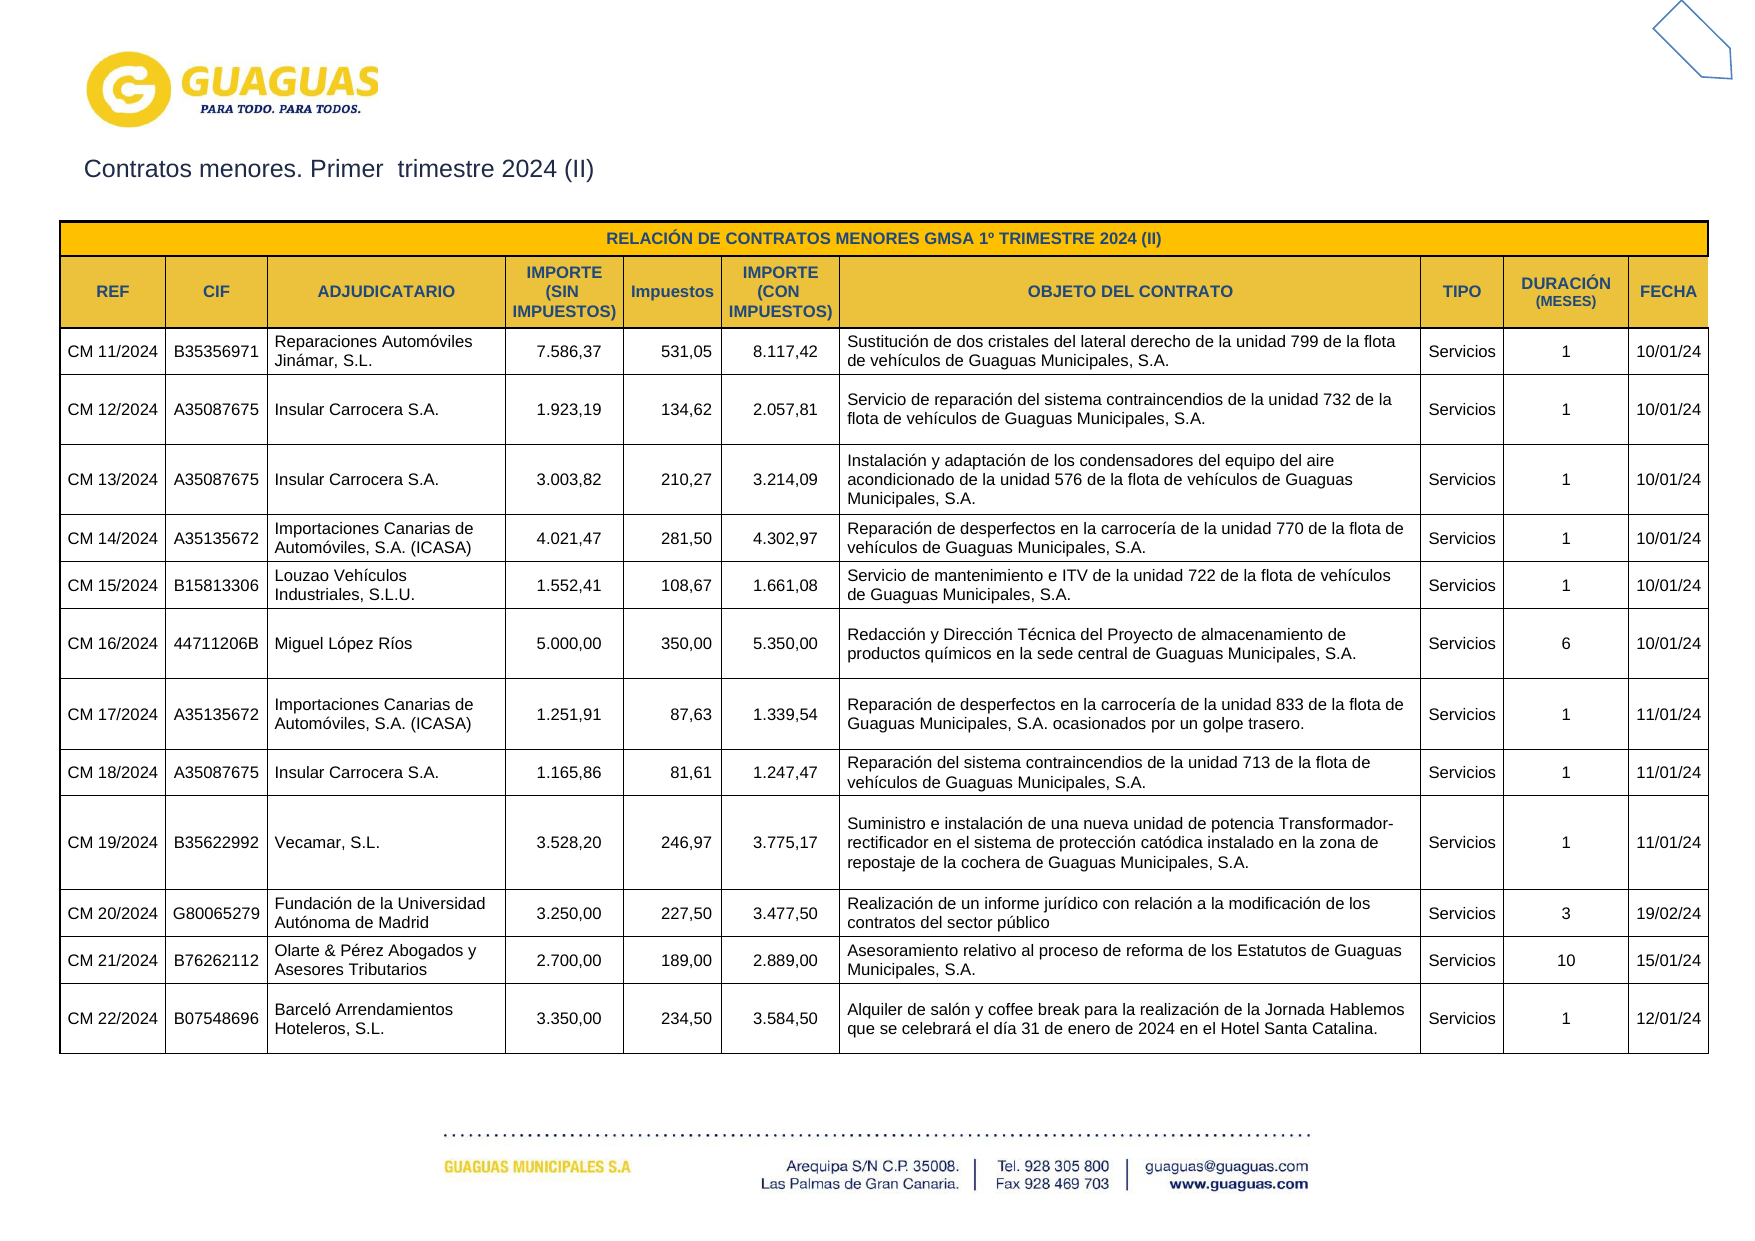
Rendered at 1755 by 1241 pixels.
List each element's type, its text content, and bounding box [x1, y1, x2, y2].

table_cell Importaciones Canarias de Automóviles, S.A. (ICASA) [268, 515, 505, 561]
table_cell Servicios [1421, 679, 1503, 748]
table_cell A35135672 [166, 679, 267, 748]
table_cell 10/01/24 [1629, 329, 1708, 373]
table_cell FECHA [1629, 257, 1708, 327]
table_cell 3 [1504, 890, 1628, 936]
table_cell CM 16/2024 [61, 609, 165, 678]
table_cell CM 19/2024 [61, 796, 165, 889]
table_cell 81,61 [624, 750, 721, 795]
table_cell B76262112 [166, 937, 267, 983]
table_cell 3.214,09 [722, 445, 839, 514]
table_cell 10/01/24 [1629, 445, 1708, 514]
table_cell 11/01/24 [1629, 679, 1708, 748]
table_cell Miguel López Ríos [268, 609, 505, 678]
table_cell 7.586,37 [506, 329, 623, 373]
table_cell 1.552,41 [506, 562, 623, 608]
table_cell 4.302,97 [722, 515, 839, 561]
table_cell 1.247,47 [722, 750, 839, 795]
table_cell A35135672 [166, 515, 267, 561]
table_cell Servicios [1421, 984, 1503, 1053]
table_cell 1 [1504, 750, 1628, 795]
table_cell Servicio de reparación del sistema contraincendios de la unidad 732 de la flota de vehículos de Guaguas Municipales, S.A. [840, 375, 1420, 444]
table_cell 6 [1504, 609, 1628, 678]
table_cell Reparación de desperfectos en la carrocería de la unidad 770 de la flota de vehículos de Guaguas Municipales, S.A. [840, 515, 1420, 561]
table_cell 12/01/24 [1629, 984, 1708, 1053]
table_cell 531,05 [624, 329, 721, 373]
table_cell CM 11/2024 [61, 329, 165, 373]
table_cell 15/01/24 [1629, 937, 1708, 983]
table_cell Servicios [1421, 890, 1503, 936]
table_cell 1.661,08 [722, 562, 839, 608]
table_cell CM 17/2024 [61, 679, 165, 748]
table_cell Servicios [1421, 750, 1503, 795]
table_cell 10/01/24 [1629, 609, 1708, 678]
table_cell CIF [166, 257, 267, 327]
table_cell Suministro e instalación de una nueva unidad de potencia Transformador-rectificador en el sistema de protección catódica instalado en la zona de repostaje de la cochera de Guaguas Municipales, S.A. [840, 796, 1420, 889]
table_cell 8.117,42 [722, 329, 839, 373]
table_cell 2.700,00 [506, 937, 623, 983]
table_cell Reparaciones Automóviles Jinámar, S.L. [268, 329, 505, 373]
table_cell Insular Carrocera S.A. [268, 445, 505, 514]
table_cell CM 21/2024 [61, 937, 165, 983]
text Contratos menores. Primer trimestre 2024 (II) [84, 154, 1694, 183]
table_cell Realización de un informe jurídico con relación a la modificación de los contratos del sector público [840, 890, 1420, 936]
table_cell Servicios [1421, 796, 1503, 889]
table_cell 3.528,20 [506, 796, 623, 889]
table_cell REF [61, 257, 165, 327]
table_cell IMPORTE (SIN IMPUESTOS) [506, 257, 623, 327]
table_cell 1 [1504, 679, 1628, 748]
table_cell Fundación de la Universidad Autónoma de Madrid [268, 890, 505, 936]
table_cell Impuestos [624, 257, 721, 327]
table_cell 1 [1504, 329, 1628, 373]
table_cell 1.339,54 [722, 679, 839, 748]
table_cell Alquiler de salón y coffee break para la realización de la Jornada Hablemos que se celebrará el día 31 de enero de 2024 en el Hotel Santa Catalina. [840, 984, 1420, 1053]
table_cell 134,62 [624, 375, 721, 444]
table_cell OBJETO DEL CONTRATO [840, 257, 1420, 327]
table_cell B35622992 [166, 796, 267, 889]
table_cell 2.057,81 [722, 375, 839, 444]
table_cell 87,63 [624, 679, 721, 748]
table_cell B07548696 [166, 984, 267, 1053]
table_cell Servicios [1421, 562, 1503, 608]
table_cell Louzao Vehículos Industriales, S.L.U. [268, 562, 505, 608]
table_cell A35087675 [166, 375, 267, 444]
table_cell 350,00 [624, 609, 721, 678]
table_cell 1 [1504, 984, 1628, 1053]
table_cell IMPORTE (CON IMPUESTOS) [722, 257, 839, 327]
table_cell 3.775,17 [722, 796, 839, 889]
table_cell B35356971 [166, 329, 267, 373]
table_cell 1 [1504, 445, 1628, 514]
table_cell 3.477,50 [722, 890, 839, 936]
table_cell CM 22/2024 [61, 984, 165, 1053]
table_cell Importaciones Canarias de Automóviles, S.A. (ICASA) [268, 679, 505, 748]
table_cell CM 14/2024 [61, 515, 165, 561]
table_cell 1 [1504, 562, 1628, 608]
table_cell Insular Carrocera S.A. [268, 375, 505, 444]
table_cell 1.923,19 [506, 375, 623, 444]
table_cell 5.350,00 [722, 609, 839, 678]
table_cell Servicios [1421, 609, 1503, 678]
table_cell Redacción y Dirección Técnica del Proyecto de almacenamiento de productos químicos en la sede central de Guaguas Municipales, S.A. [840, 609, 1420, 678]
table_cell 44711206B [166, 609, 267, 678]
table_cell A35087675 [166, 445, 267, 514]
table_cell 227,50 [624, 890, 721, 936]
table_cell 108,67 [624, 562, 721, 608]
table_cell 5.000,00 [506, 609, 623, 678]
table_cell Instalación y adaptación de los condensadores del equipo del aire acondicionado de la unidad 576 de la flota de vehículos de Guaguas Municipales, S.A. [840, 445, 1420, 514]
table_cell 3.584,50 [722, 984, 839, 1053]
table_cell G80065279 [166, 890, 267, 936]
table_cell 10/01/24 [1629, 515, 1708, 561]
table_cell Servicios [1421, 937, 1503, 983]
table_cell 11/01/24 [1629, 796, 1708, 889]
table_cell Reparación del sistema contraincendios de la unidad 713 de la flota de vehículos de Guaguas Municipales, S.A. [840, 750, 1420, 795]
table_cell Sustitución de dos cristales del lateral derecho de la unidad 799 de la flota de vehículos de Guaguas Municipales, S.A. [840, 329, 1420, 373]
table_cell 246,97 [624, 796, 721, 889]
table_cell Vecamar, S.L. [268, 796, 505, 889]
table_cell 189,00 [624, 937, 721, 983]
table_cell Olarte & Pérez Abogados y Asesores Tributarios [268, 937, 505, 983]
table_cell 2.889,00 [722, 937, 839, 983]
table_cell TIPO [1421, 257, 1503, 327]
table_cell 3.350,00 [506, 984, 623, 1053]
table_cell 4.021,47 [506, 515, 623, 561]
table_cell Servicios [1421, 329, 1503, 373]
table_cell 1 [1504, 796, 1628, 889]
table_cell CM 15/2024 [61, 562, 165, 608]
table_cell 3.250,00 [506, 890, 623, 936]
table_cell 281,50 [624, 515, 721, 561]
table_cell DURACIÓN (MESES) [1504, 257, 1628, 327]
table_cell 234,50 [624, 984, 721, 1053]
table_cell CM 13/2024 [61, 445, 165, 514]
table_cell Barceló Arrendamientos Hoteleros, S.L. [268, 984, 505, 1053]
table_cell 1 [1504, 515, 1628, 561]
table_cell 10 [1504, 937, 1628, 983]
table_cell B15813306 [166, 562, 267, 608]
table_cell Servicios [1421, 445, 1503, 514]
table_cell CM 12/2024 [61, 375, 165, 444]
table_cell 10/01/24 [1629, 562, 1708, 608]
table_cell 10/01/24 [1629, 375, 1708, 444]
table_cell Servicios [1421, 375, 1503, 444]
table_cell 3.003,82 [506, 445, 623, 514]
table_cell Insular Carrocera S.A. [268, 750, 505, 795]
table_cell 1.165,86 [506, 750, 623, 795]
table_cell 19/02/24 [1629, 890, 1708, 936]
table_cell 11/01/24 [1629, 750, 1708, 795]
table_cell 1 [1504, 375, 1628, 444]
table_header RELACIÓN DE CONTRATOS MENORES GMSA 1º TRIMESTRE 2024 (II) [61, 223, 1707, 255]
table_cell Asesoramiento relativo al proceso de reforma de los Estatutos de Guaguas Municipales, S.A. [840, 937, 1420, 983]
table_cell Servicios [1421, 515, 1503, 561]
table_cell 1.251,91 [506, 679, 623, 748]
table_cell CM 18/2024 [61, 750, 165, 795]
table_cell Reparación de desperfectos en la carrocería de la unidad 833 de la flota de Guaguas Municipales, S.A. ocasionados por un golpe trasero. [840, 679, 1420, 748]
table_cell Servicio de mantenimiento e ITV de la unidad 722 de la flota de vehículos de Guaguas Municipales, S.A. [840, 562, 1420, 608]
table_cell CM 20/2024 [61, 890, 165, 936]
table_cell A35087675 [166, 750, 267, 795]
table_cell 210,27 [624, 445, 721, 514]
table_cell ADJUDICATARIO [268, 257, 505, 327]
